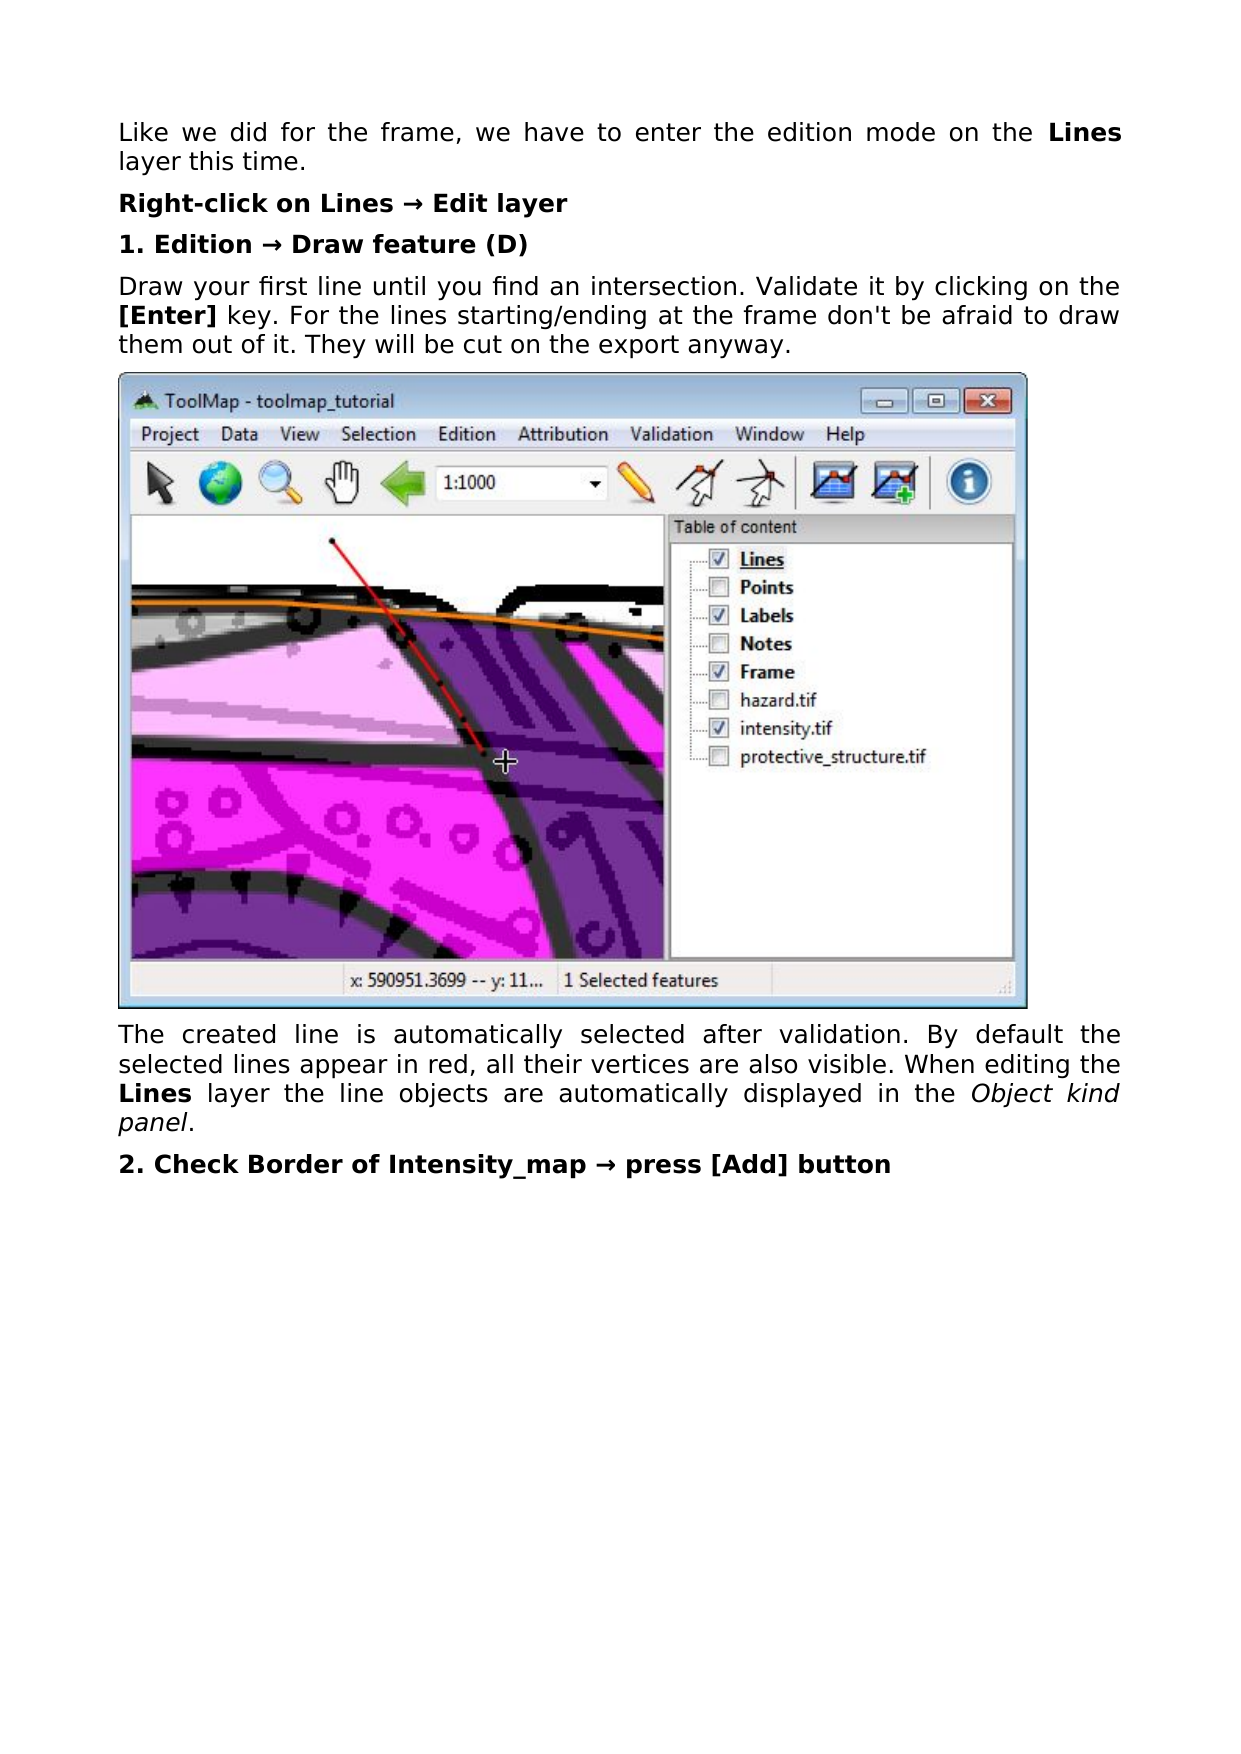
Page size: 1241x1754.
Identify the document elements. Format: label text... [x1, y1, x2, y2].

text 2. Check Border of Intensity_map → press [Add] button [118, 1150, 1122, 1179]
text Draw your first line until you find an intersection. Validate it by clicking on the [Enter] key. For the lines starting/ending at the frame don't be afraid to draw them out of it. They will be cut on the export anyway. [118, 272, 1122, 360]
text Right-click on Lines → Edit layer [118, 189, 1122, 218]
text The created line is automatically selected after validation. By default the selected lines appear in red, all their vertices are also visible. When editing the Lines layer the line objects are automatically displayed in the Object kind panel. [118, 1021, 1122, 1137]
text Like we did for the frame, we have to enter the edition mode on the Lines layer this time. [118, 118, 1122, 176]
picture [118, 372, 1028, 1009]
text 1. Edition → Draw feature (D) [118, 231, 1122, 260]
